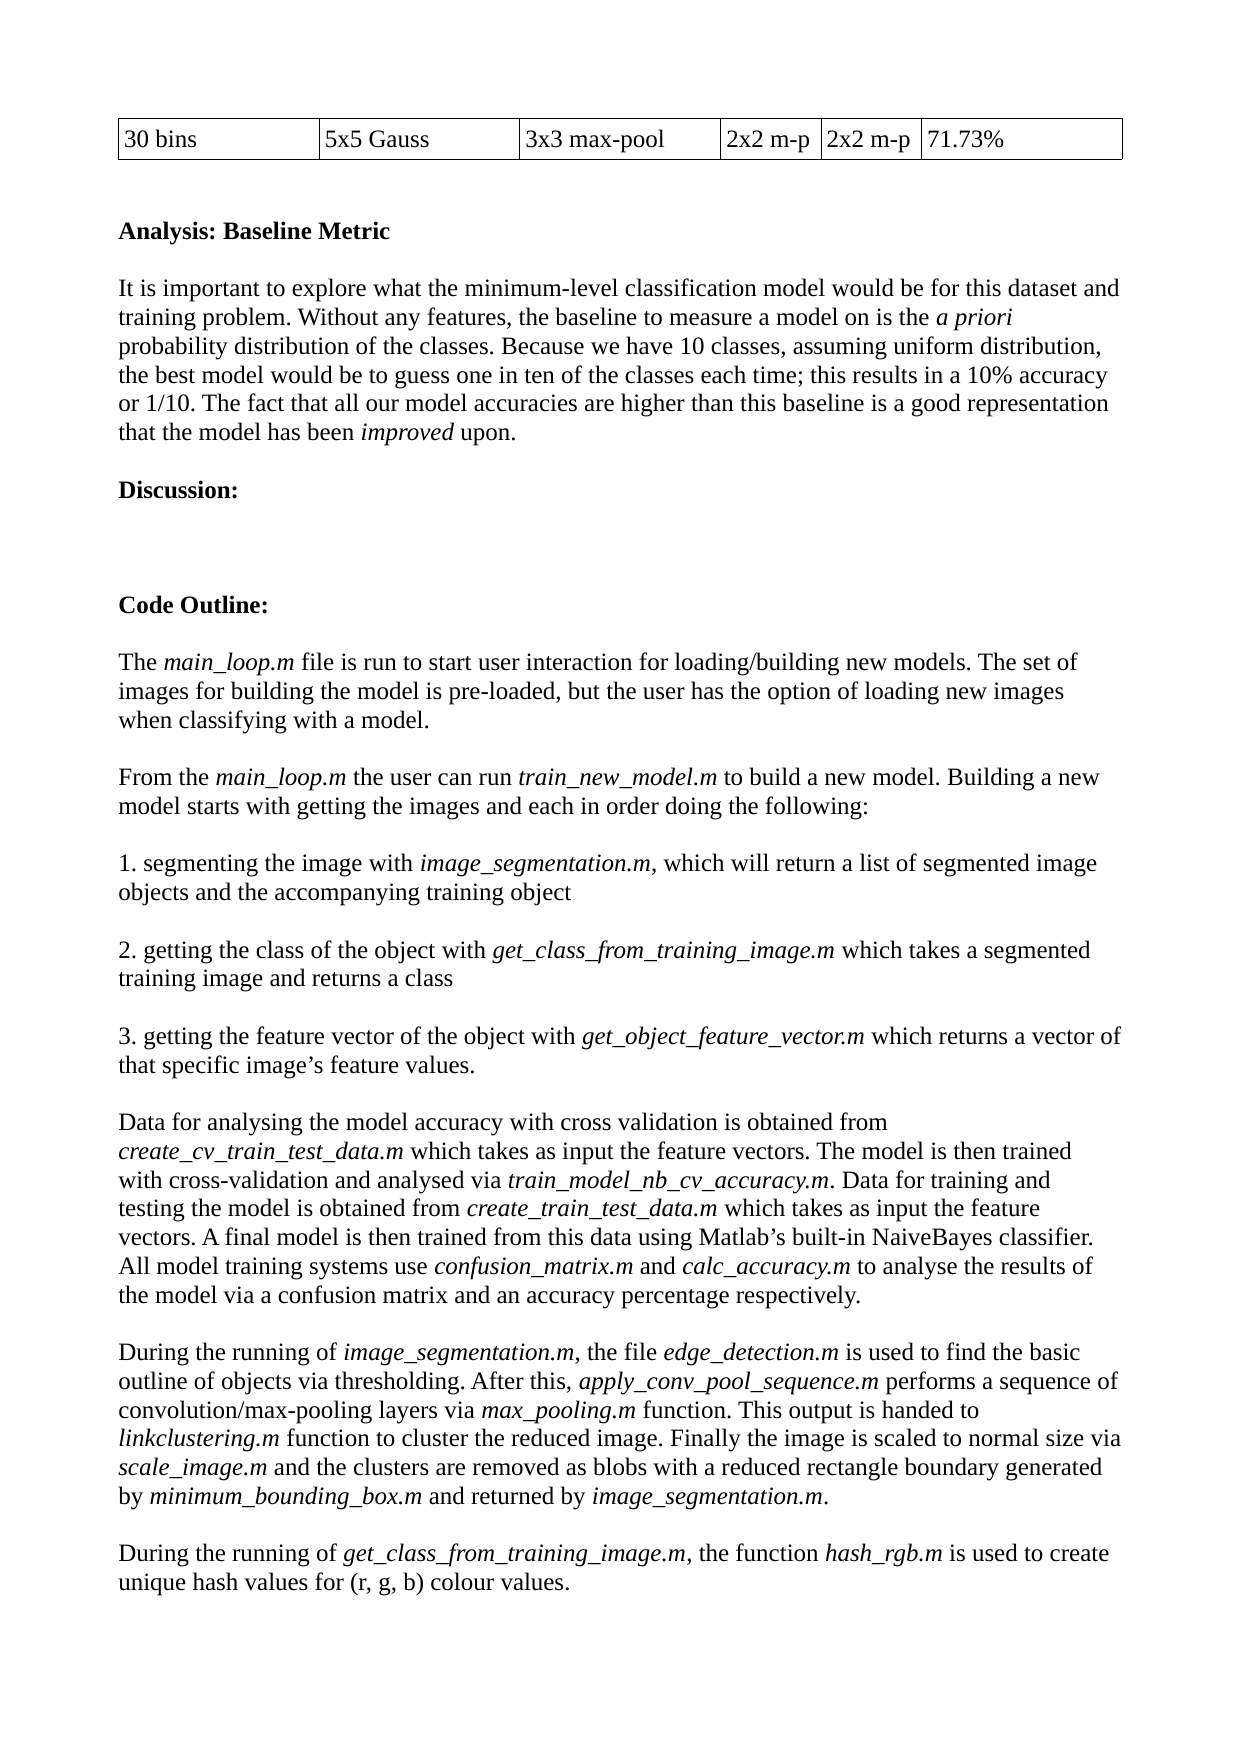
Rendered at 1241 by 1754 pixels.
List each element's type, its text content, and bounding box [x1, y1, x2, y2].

text 1. segmenting the image with image_segmentation.m, which will return a list of segmented image objects and the accompanying training object [118, 848, 1122, 906]
text During the running of image_segmentation.m, the file edge_detection.m is used to find the basic outline of objects via thresholding. After this, apply_conv_pool_sequence.m performs a sequence of convolution/max-pooling layers via max_pooling.m function. This output is handed to linkclustering.m function to cluster the reduced image. Finally the image is scaled to normal size via scale_image.m and the clusters are removed as blobs with a reduced rectangle boundary generated by minimum_bounding_box.m and returned by image_segmentation.m. [118, 1337, 1122, 1510]
text Code Outline: [118, 590, 1122, 618]
table_cell 2x2 m-p [721, 119, 821, 158]
text During the running of get_class_from_training_image.m, the function hash_rgb.m is used to create unique hash values for (r, g, b) colour values. [118, 1538, 1122, 1596]
text The main_loop.m file is run to start user interaction for loading/building new models. The set of images for building the model is pre-loaded, but the user has the option of loading new images when classifying with a model. [118, 647, 1122, 733]
text From the main_loop.m the user can run train_new_model.m to build a new model. Building a new model starts with getting the images and each in order doing the following: [118, 762, 1122, 820]
text Analysis: Baseline Metric [118, 216, 1122, 245]
text Data for analysing the model accuracy with cross validation is obtained from create_cv_train_test_data.m which takes as input the feature vectors. The model is then trained with cross-validation and analysed via train_model_nb_cv_accuracy.m. Data for training and testing the model is obtained from create_train_test_data.m which takes as input the feature vectors. A final model is then trained from this data using Matlab’s built-in NaiveBayes classifier. All model training systems use confusion_matrix.m and calc_accuracy.m to analyse the results of the model via a confusion matrix and an accuracy percentage respectively. [118, 1107, 1122, 1308]
table_cell 30 bins [119, 119, 319, 158]
table_cell 5x5 Gauss [320, 119, 519, 158]
text It is important to explore what the minimum-level classification model would be for this dataset and training problem. Without any features, the baseline to measure a model on is the a priori probability distribution of the classes. Because we have 10 classes, assuming uniform distribution, the best model would be to guess one in ten of the classes each time; this results in a 10% accuracy or 1/10. The fact that all our model accuracies are higher than this baseline is a good representation that the model has been improved upon. [118, 273, 1122, 446]
text 3. getting the feature vector of the object with get_object_feature_vector.m which returns a vector of that specific image’s feature values. [118, 1021, 1122, 1078]
table_cell 2x2 m-p [822, 119, 921, 158]
text Discussion: [118, 475, 1122, 503]
table_cell 3x3 max-pool [520, 119, 720, 158]
text 2. getting the class of the object with get_class_from_training_image.m which takes a segmented training image and returns a class [118, 935, 1122, 992]
table_cell 71.73% [922, 119, 1122, 158]
